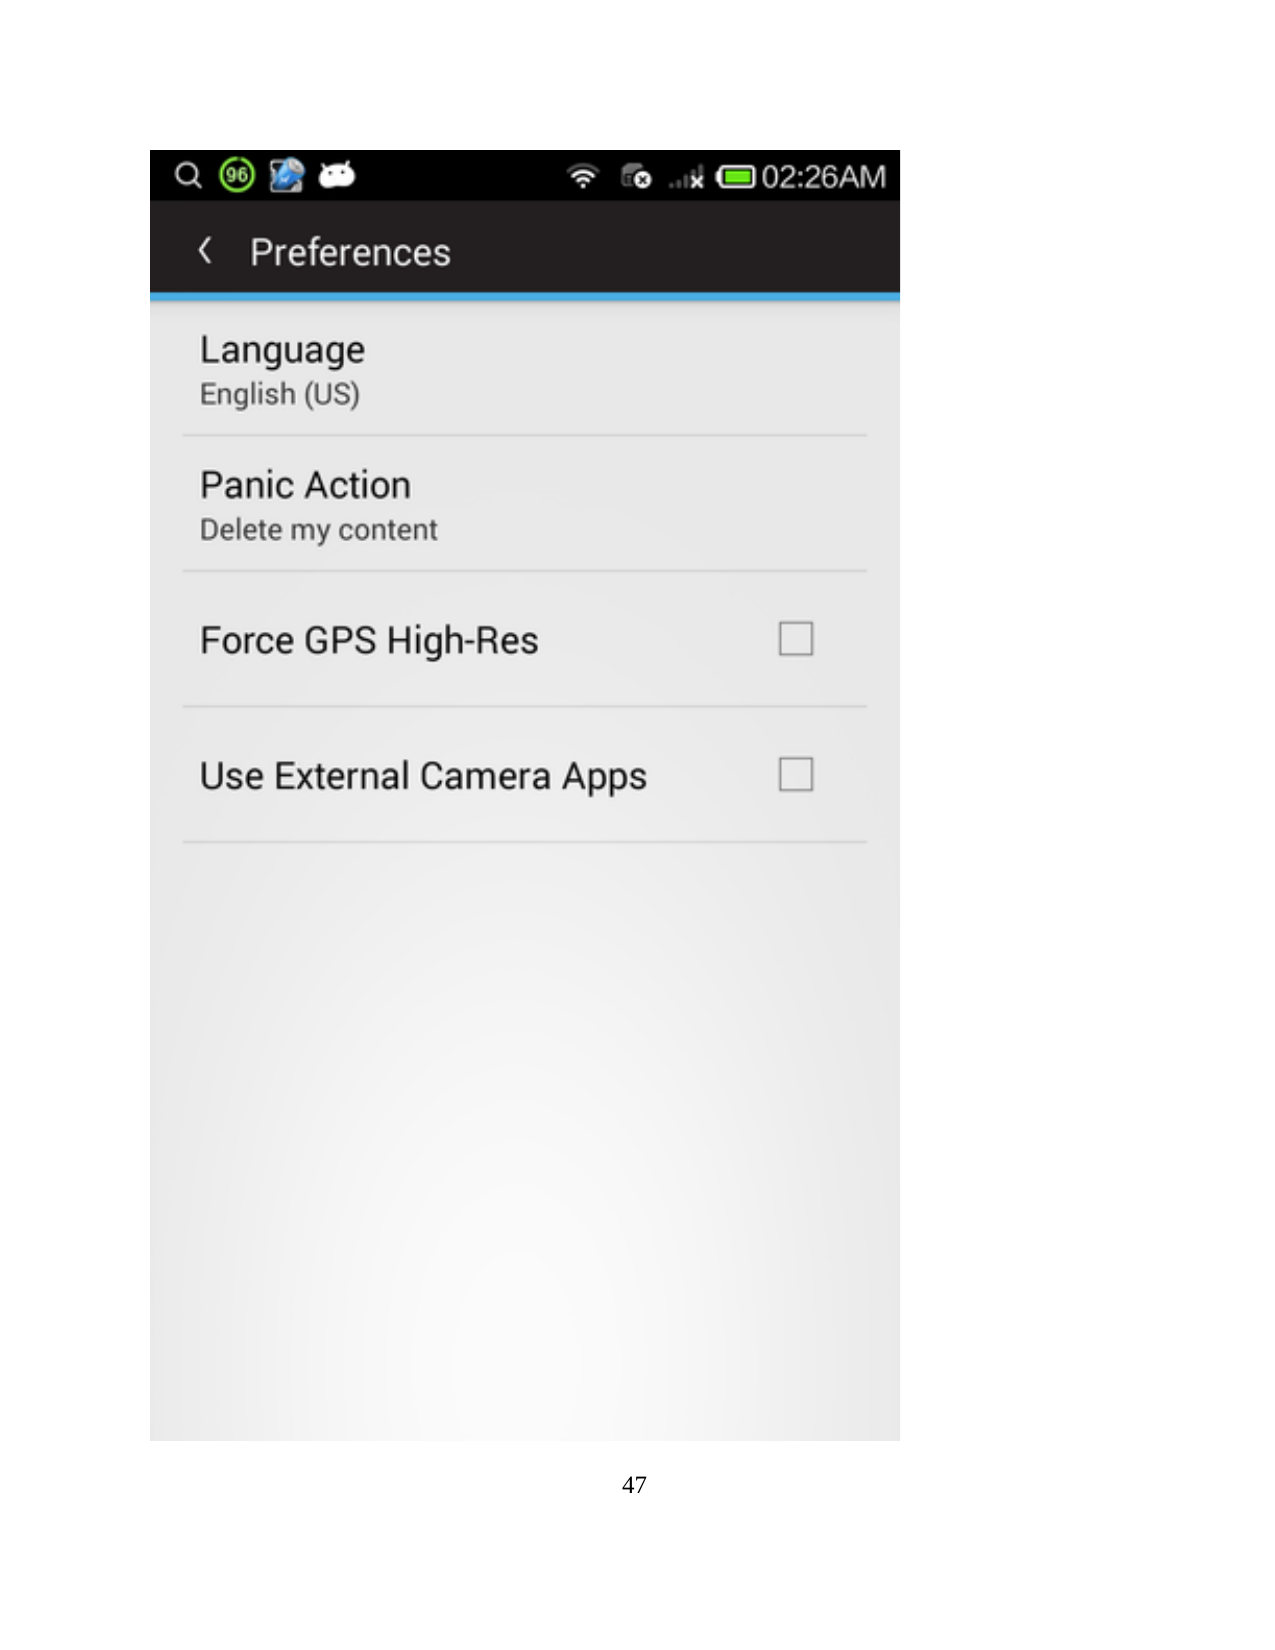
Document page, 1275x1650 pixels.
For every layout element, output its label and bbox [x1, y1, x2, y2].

picture [150, 150, 901, 1441]
